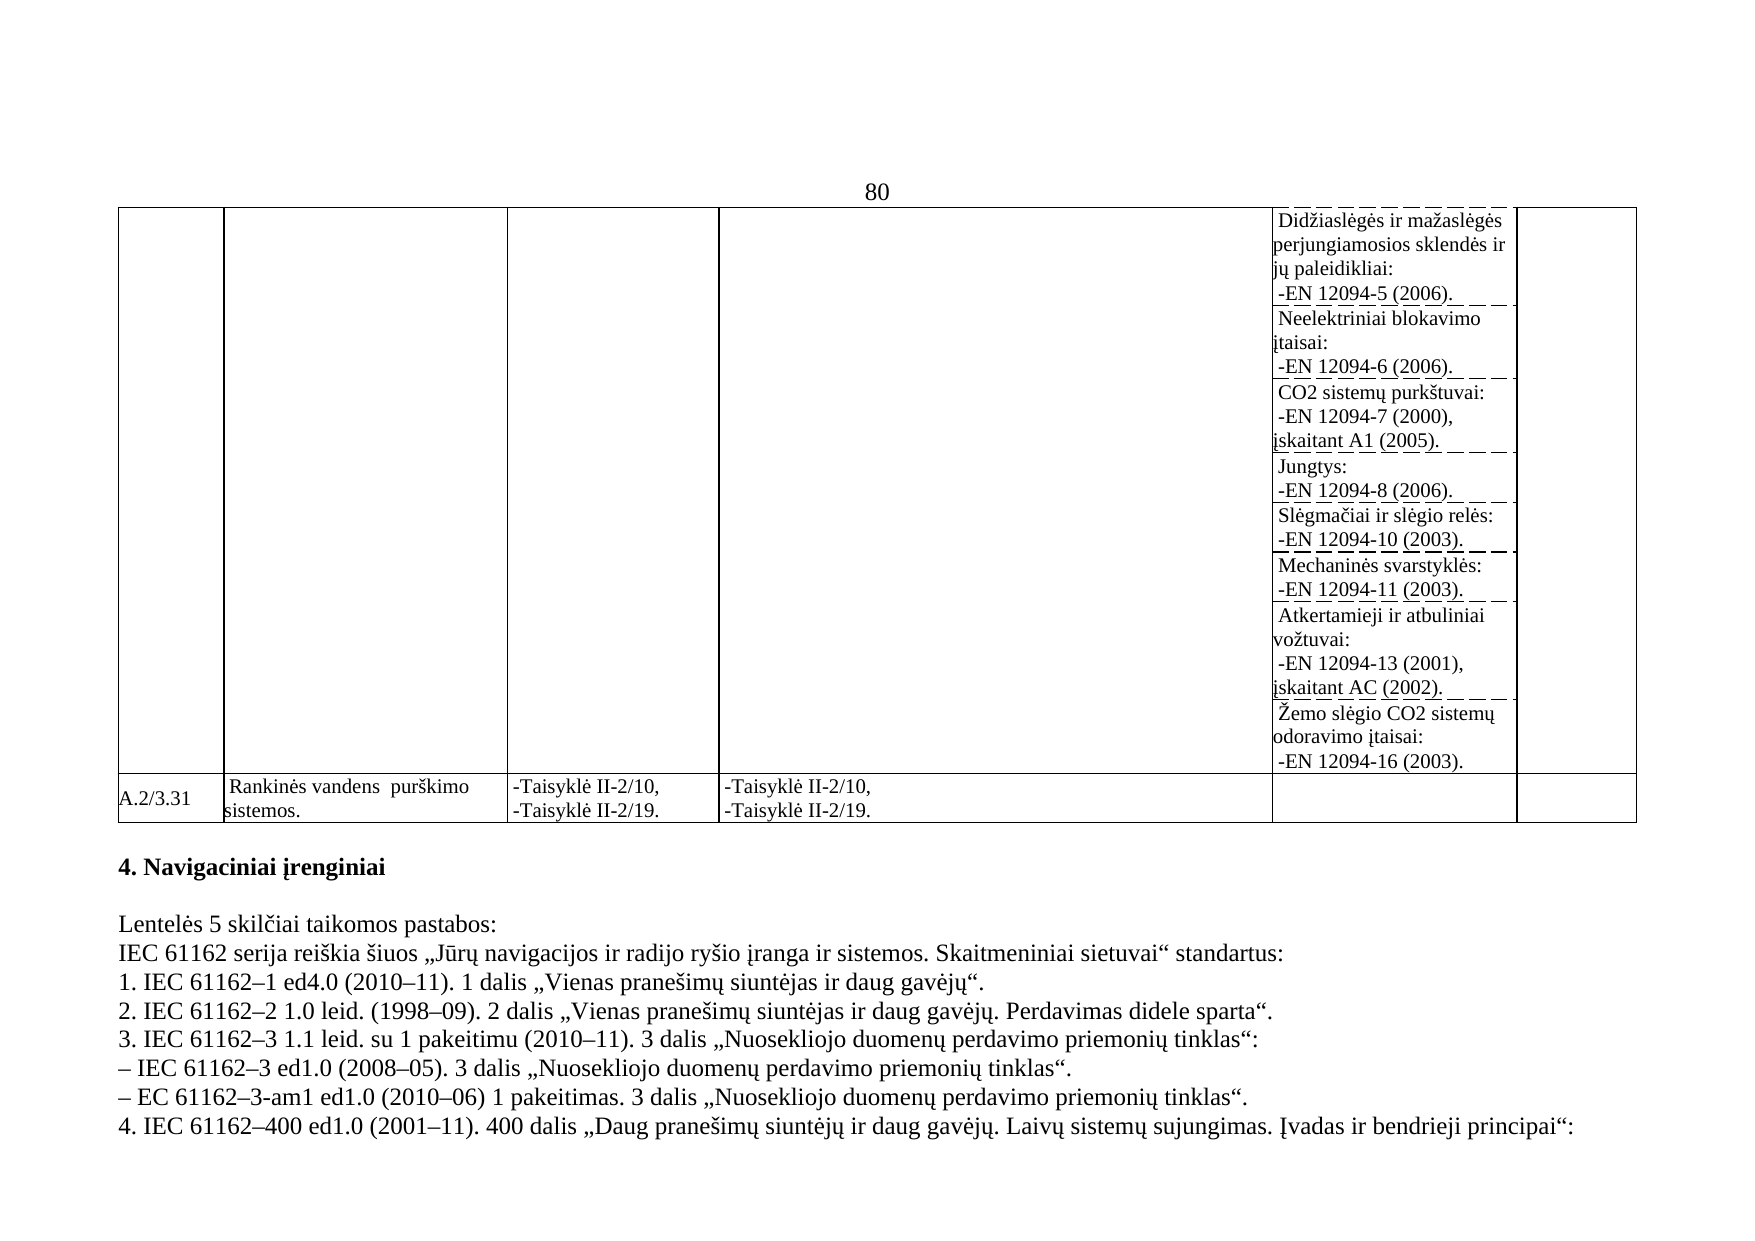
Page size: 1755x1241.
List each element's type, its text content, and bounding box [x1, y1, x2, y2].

text IEC 61162 serija reiškia šiuos „Jūrų navigacijos ir radijo ryšio įranga ir sistemos. Skaitmeniniai sietuvai“ standartus: [118, 938, 1636, 967]
text 4. Navigaciniai įrenginiai [118, 852, 1636, 881]
text 3. IEC 61162–3 1.1 leid. su 1 pakeitimu (2010–11). 3 dalis „Nuosekliojo duomenų perdavimo priemonių tinklas“: [118, 1024, 1636, 1053]
table_cell -Taisyklė II-2/10, -Taisyklė II-2/19. [508, 774, 718, 822]
text Lentelės 5 skilčiai taikomos pastabos: [118, 909, 1636, 938]
text 4. IEC 61162–400 ed1.0 (2001–11). 400 dalis „Daug pranešimų siuntėjų ir daug gavėjų. Laivų sistemų sujungimas. Įvadas ir bendrieji principai“: [118, 1111, 1636, 1139]
table_cell [1518, 774, 1636, 822]
table_cell Jungtys: -EN 12094-8 (2006). [1273, 452, 1516, 502]
table_cell -Taisyklė II-2/10, -Taisyklė II-2/19. [720, 774, 1272, 822]
text – IEC 61162–3 ed1.0 (2008–05). 3 dalis „Nuosekliojo duomenų perdavimo priemonių tinklas“. [118, 1053, 1636, 1082]
table_cell [1273, 774, 1516, 822]
text – EC 61162–3-am1 ed1.0 (2010–06) 1 pakeitimas. 3 dalis „Nuosekliojo duomenų perdavimo priemonių tinklas“. [118, 1082, 1636, 1111]
table_cell [720, 208, 1272, 773]
table_cell [225, 208, 507, 773]
table_cell Rankinės vandens purškimo sistemos. [225, 774, 507, 822]
table_cell Slėgmačiai ir slėgio relės: -EN 12094-10 (2003). [1273, 502, 1516, 551]
table_cell [508, 208, 718, 773]
table_cell CO2 sistemų purkštuvai: -EN 12094-7 (2000), įskaitant A1 (2005). [1273, 378, 1516, 452]
table_cell Didžiaslėgės ir mažaslėgės perjungiamosios sklendės ir jų paleidikliai: -EN 12094-5 (2006). [1273, 207, 1516, 304]
table_cell Atkertamieji ir atbuliniai vožtuvai: -EN 12094-13 (2001), įskaitant AC (2002). [1273, 601, 1516, 699]
table_cell A.2/3.31 [119, 774, 223, 822]
table_cell Mechaninės svarstyklės: -EN 12094-11 (2003). [1273, 551, 1516, 601]
table_cell Žemo slėgio CO2 sistemų odoravimo įtaisai: -EN 12094-16 (2003). [1273, 699, 1516, 773]
table_cell Neelektriniai blokavimo įtaisai: -EN 12094-6 (2006). [1273, 305, 1516, 378]
table_cell [1518, 208, 1636, 773]
text 1. IEC 61162–1 ed4.0 (2010–11). 1 dalis „Vienas pranešimų siuntėjas ir daug gavėjų“. [118, 967, 1636, 996]
text 2. IEC 61162–2 1.0 leid. (1998–09). 2 dalis „Vienas pranešimų siuntėjas ir daug gavėjų. Perdavimas didele sparta“. [118, 996, 1636, 1024]
table_cell [119, 208, 223, 773]
